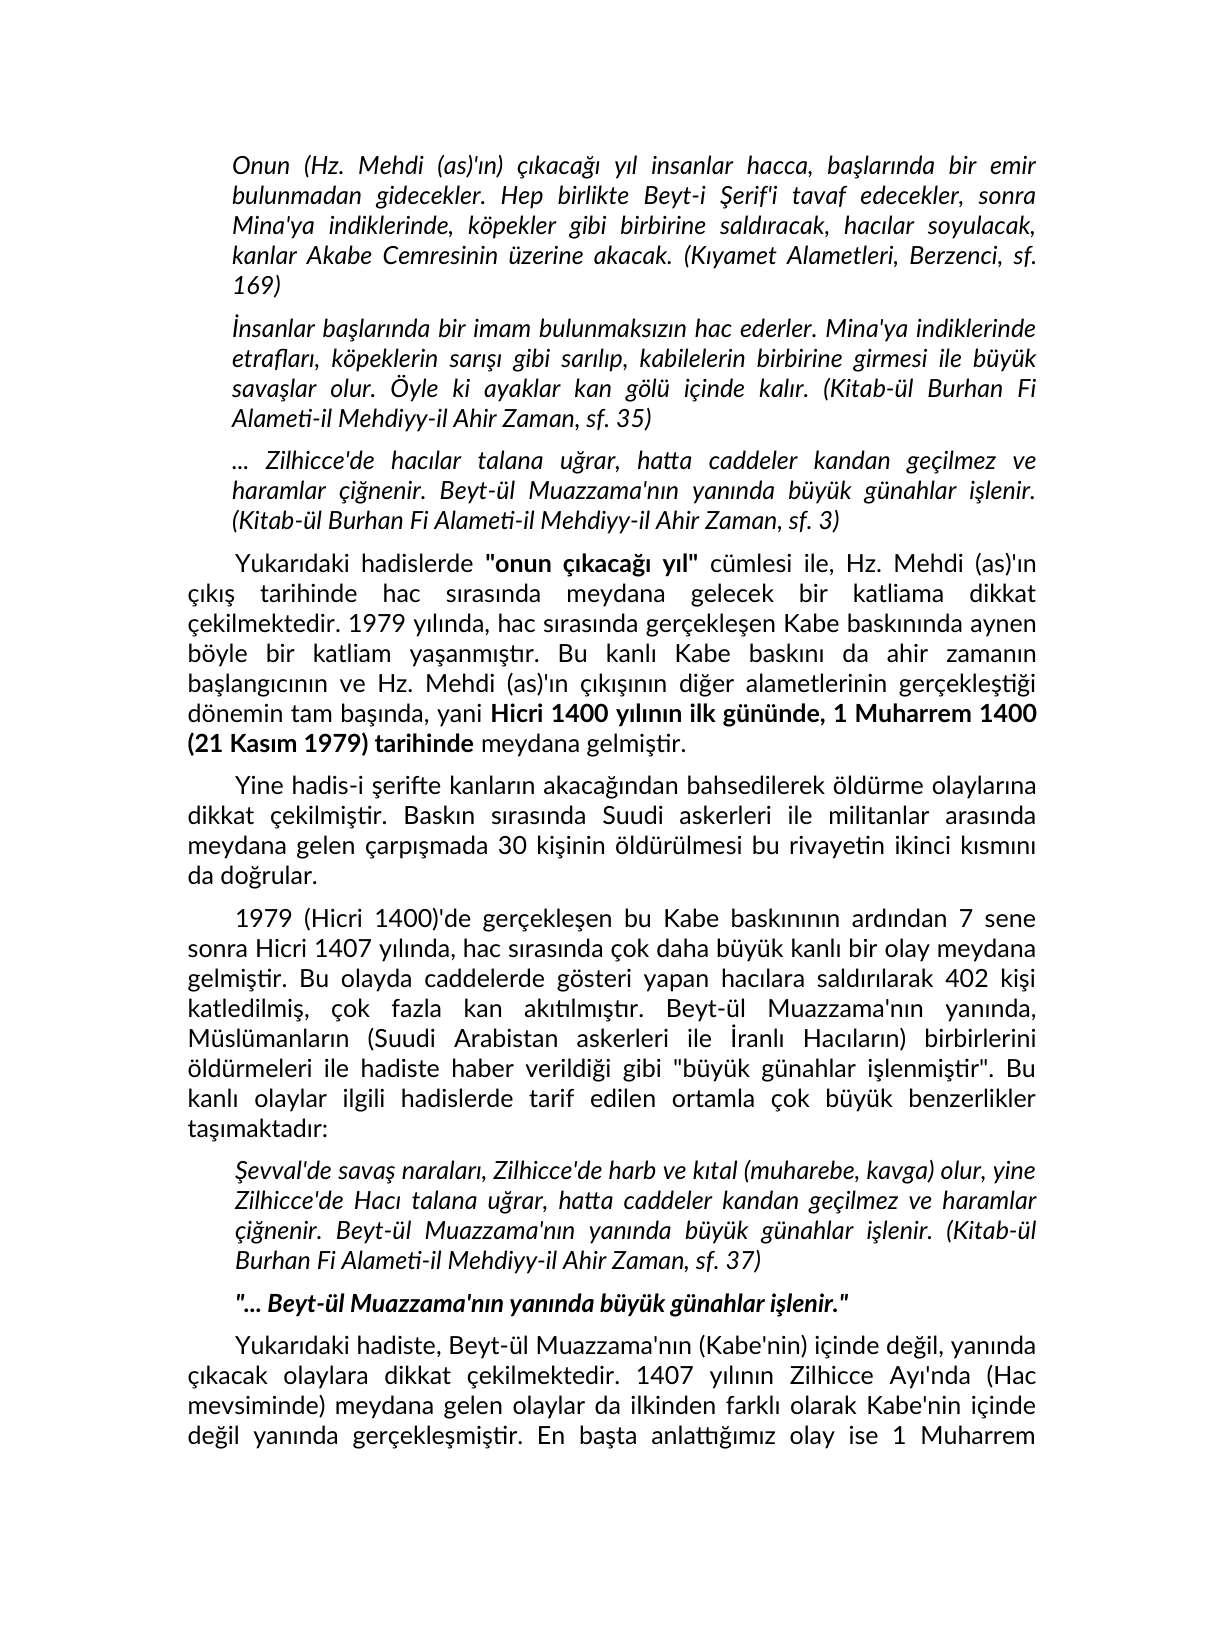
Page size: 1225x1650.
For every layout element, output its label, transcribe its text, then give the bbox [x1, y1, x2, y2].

text "... Beyt-ül Muazzama'nın yanında büyük günahlar işlenir." [187, 1287, 1037, 1317]
text 1979 (Hicri 1400)'de gerçekleşen bu Kabe baskınının ardından 7 sene sonra Hicri 1407 yılında, hac sırasında çok daha büyük kanlı bir olay meydana gelmiştir. Bu olayda caddelerde gösteri yapan hacılara saldırılarak 402 kişi katledilmiş, çok fazla kan akıtılmıştır. Beyt-ül Muazzama'nın yanında, Müslümanların (Suudi Arabistan askerleri ile İranlı Hacıların) birbirlerini öldürmeleri ile hadiste haber verildiği gibi "büyük günahlar işlenmiştir". Bu kanlı olaylar ilgili hadislerde tarif edilen ortamla çok büyük benzerlikler taşımaktadır: [187, 902, 1037, 1142]
text Yukarıdaki hadiste, Beyt-ül Muazzama'nın (Kabe'nin) içinde değil, yanında çıkacak olaylara dikkat çekilmektedir. 1407 yılının Zilhicce Ayı'nda (Hac mevsiminde) meydana gelen olaylar da ilkinden farklı olarak Kabe'nin içinde değil yanında gerçekleşmiştir. En başta anlattığımız olay ise 1 Muharrem [187, 1330, 1037, 1450]
text Yine hadis-i şerifte kanların akacağından bahsedilerek öldürme olaylarına dikkat çekilmiştir. Baskın sırasında Suudi askerleri ile militanlar arasında meydana gelen çarpışmada 30 kişinin öldürülmesi bu rivayetin ikinci kısmını da doğrular. [187, 770, 1037, 890]
text Şevval'de savaş naraları, Zilhicce'de harb ve kıtal (muharebe, kavga) olur, yine Zilhicce'de Hacı talana uğrar, hatta caddeler kandan geçilmez ve haramlar çiğnenir. Beyt-ül Muazzama'nın yanında büyük günahlar işlenir. (Kitab-ül Burhan Fi Alameti-il Mehdiyy-il Ahir Zaman, sf. 37) [235, 1155, 1037, 1275]
text ... Zilhicce'de hacılar talana uğrar, hatta caddeler kandan geçilmez ve haramlar çiğnenir. Beyt-ül Muazzama'nın yanında büyük günahlar işlenir. (Kitab-ül Burhan Fi Alameti-il Mehdiyy-il Ahir Zaman, sf. 3) [232, 445, 1037, 535]
text Yukarıdaki hadislerde "onun çıkacağı yıl" cümlesi ile, Hz. Mehdi (as)'ın çıkış tarihinde hac sırasında meydana gelecek bir katliama dikkat çekilmektedir. 1979 yılında, hac sırasında gerçekleşen Kabe baskınında aynen böyle bir katliam yaşanmıştır. Bu kanlı Kabe baskını da ahir zamanın başlangıcının ve Hz. Mehdi (as)'ın çıkışının diğer alametlerinin gerçekleştiği dönemin tam başında, yani Hicri 1400 yılının ilk gününde, 1 Muharrem 1400 (21 Kasım 1979) tarihinde meydana gelmiştir. [187, 547, 1037, 757]
text Onun (Hz. Mehdi (as)'ın) çıkacağı yıl insanlar hacca, başlarında bir emir bulunmadan gidecekler. Hep birlikte Beyt-i Şerif'i tavaf edecekler, sonra Mina'ya indiklerinde, köpekler gibi birbirine saldıracak, hacılar soyulacak, kanlar Akabe Cemresinin üzerine akacak. (Kıyamet Alametleri, Berzenci, sf. 169) [232, 150, 1037, 300]
text İnsanlar başlarında bir imam bulunmaksızın hac ederler. Mina'ya indiklerinde etrafları, köpeklerin sarışı gibi sarılıp, kabilelerin birbirine girmesi ile büyük savaşlar olur. Öyle ki ayaklar kan gölü içinde kalır. (Kitab-ül Burhan Fi Alameti-il Mehdiyy-il Ahir Zaman, sf. 35) [232, 312, 1037, 432]
